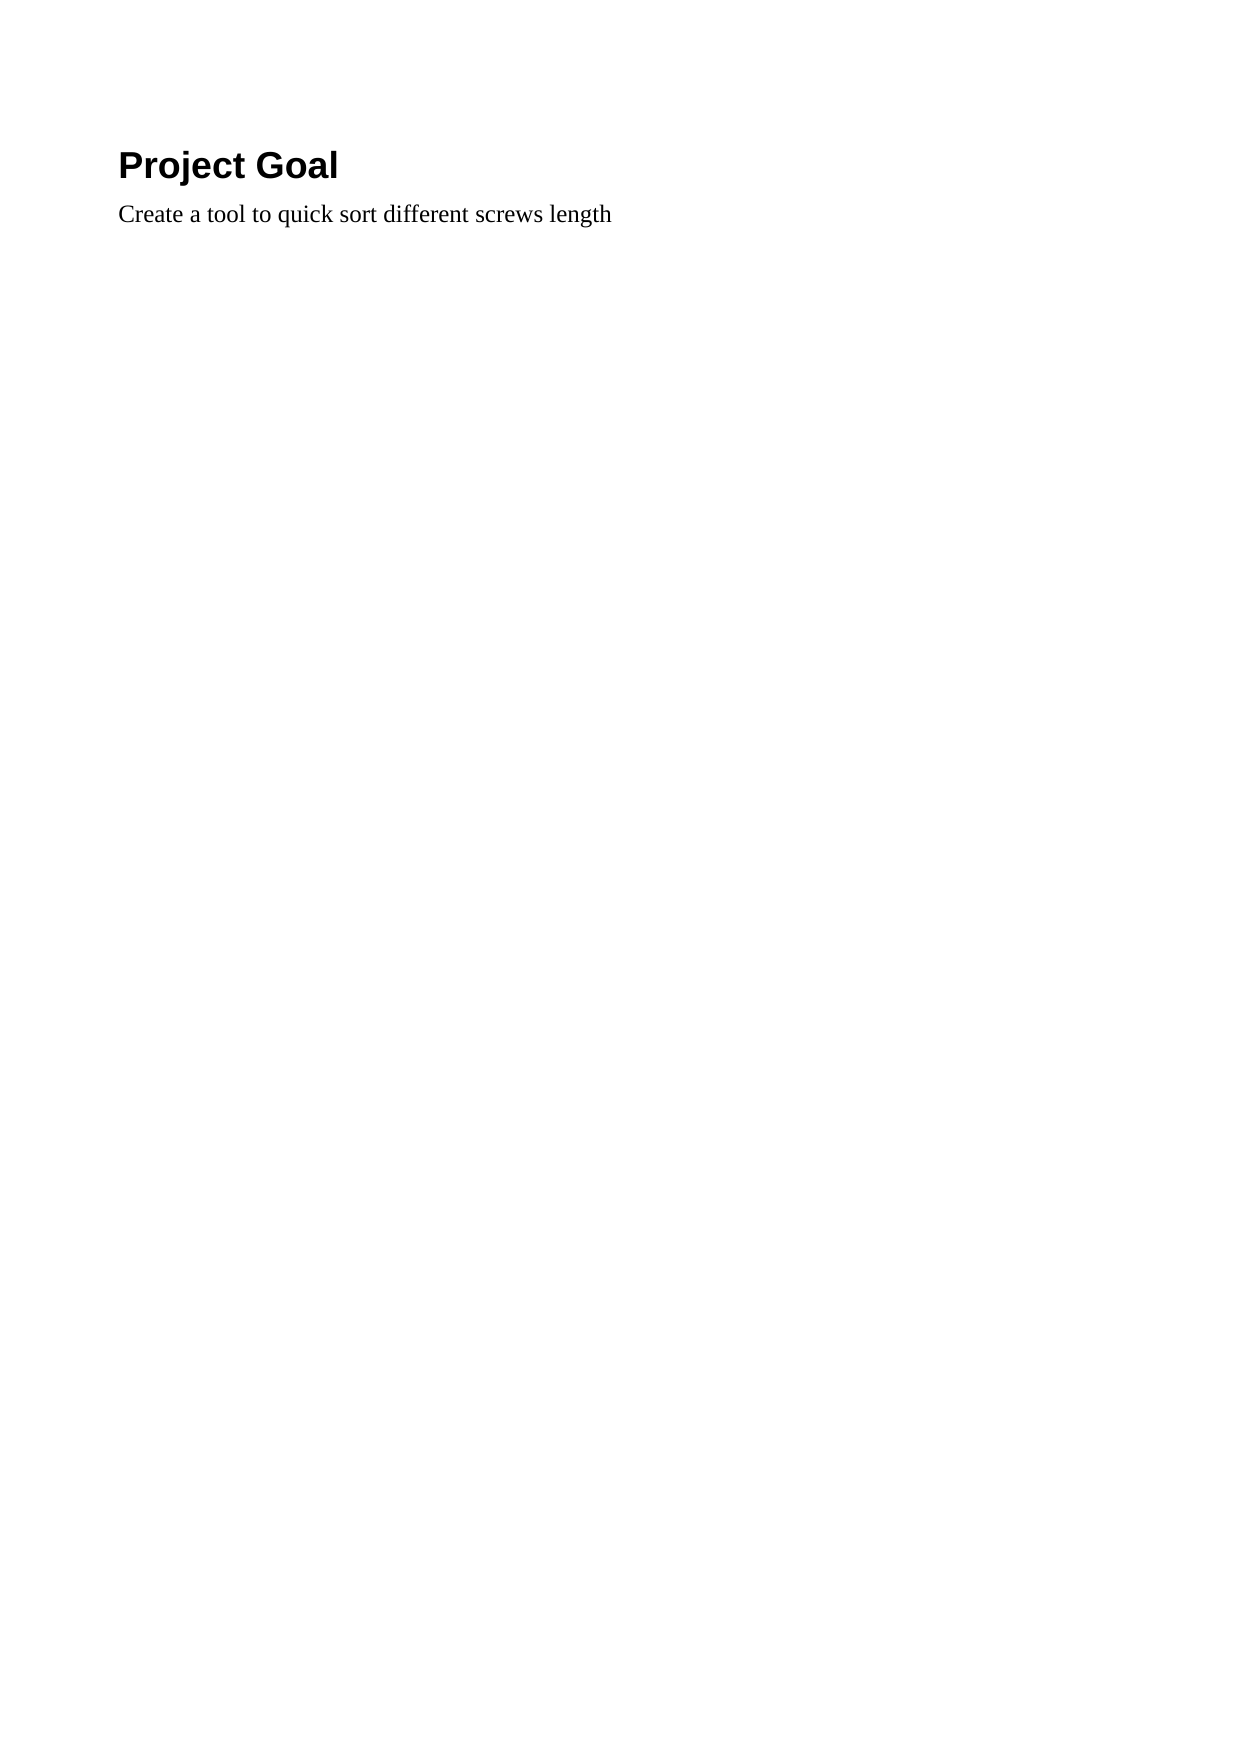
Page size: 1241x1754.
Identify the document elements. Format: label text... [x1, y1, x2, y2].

text Create a tool to quick sort different screws length [118, 199, 1122, 227]
subtitle Project Goal [118, 143, 1122, 186]
